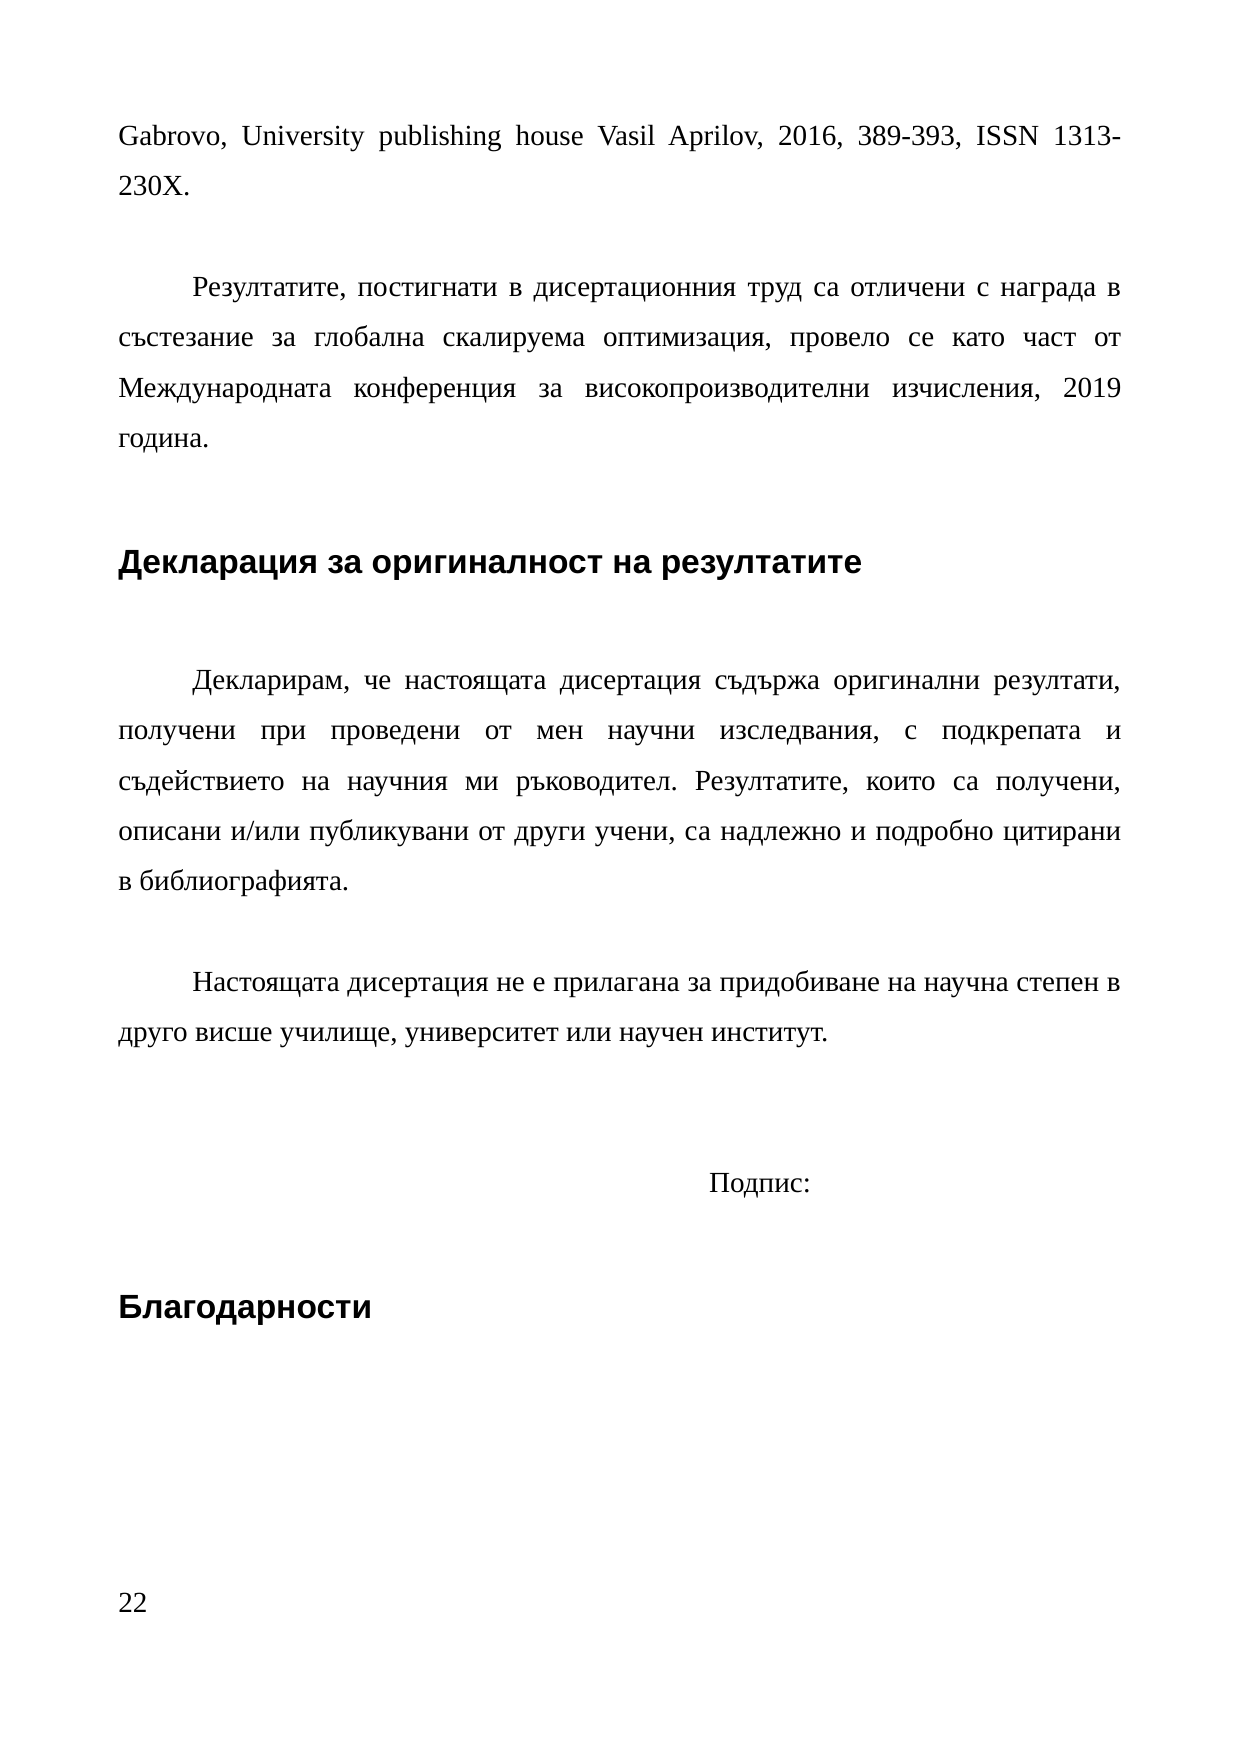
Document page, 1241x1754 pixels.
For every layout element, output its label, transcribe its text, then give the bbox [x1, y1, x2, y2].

subtitle Благодарности [118, 1287, 1122, 1325]
text Резултатите, постигнати в дисертационния труд са отличени с награда в състезание за глобална скалируема оптимизация, провело се като част от Международната конференция за високопроизводителни изчисления, 2019 година. [118, 269, 1122, 453]
subtitle Декларация за оригиналност на резултатите [118, 541, 1122, 580]
text Подпис: [118, 1165, 1122, 1199]
text Настоящата дисертация не е прилагана за придобиване на научна степен в друго висше училище, университет или научен институт. [118, 964, 1122, 1048]
text Декларирам, че настоящата дисертация съдържа оригинални резултати, получени при проведени от мен научни изследвания, с подкрепата и съдействието на научния ми ръководител. Резултатите, които са получени, описани и/или публикувани от други учени, са надлежно и подробно цитирани в библиографията. [118, 662, 1122, 897]
text Gabrovo, University publishing house Vasil Aprilov, 2016, 389-393, ISSN 1313-230X. [118, 118, 1122, 202]
